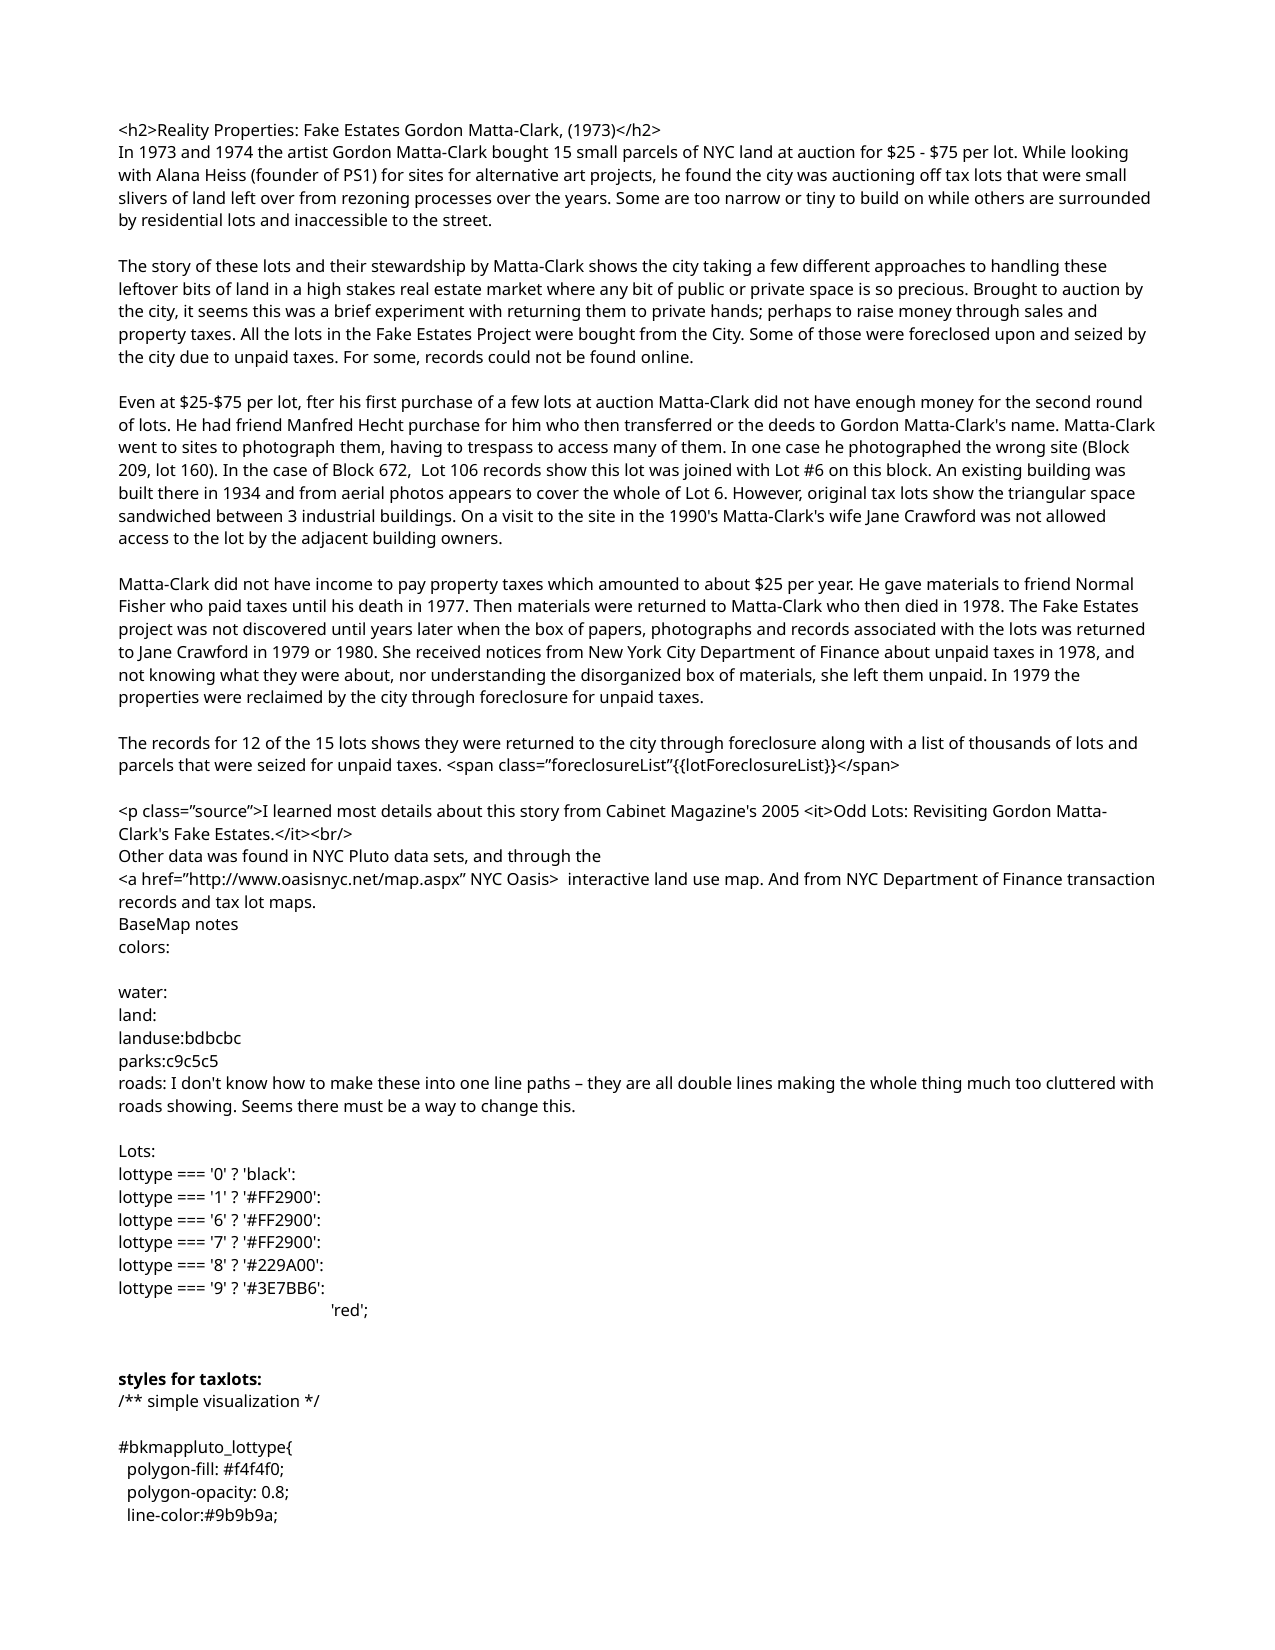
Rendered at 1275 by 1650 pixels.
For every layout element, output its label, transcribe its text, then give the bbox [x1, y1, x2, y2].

text Matta-Clark did not have income to pay property taxes which amounted to about $25 per year. He gave materials to friend Normal Fisher who paid taxes until his death in 1977. Then materials were returned to Matta-Clark who then died in 1978. The Fake Estates project was not discovered until years later when the box of papers, photographs and records associated with the lots was returned to Jane Crawford in 1979 or 1980. She received notices from New York City Department of Finance about unpaid taxes in 1978, and not knowing what they were about, nor understanding the disorganized box of materials, she left them unpaid. In 1979 the properties were reclaimed by the city through foreclosure for unpaid taxes. [118, 572, 1157, 708]
text The records for 12 of the 15 lots shows they were returned to the city through foreclosure along with a list of thousands of lots and parcels that were seized for unpaid taxes. <span class=”foreclosureList”{{lotForeclosureList}}</span> [118, 731, 1157, 777]
text colors: [118, 936, 1157, 958]
text landuse:bdbcbc [118, 1026, 1157, 1049]
text parks:c9c5c5 [118, 1049, 1157, 1072]
text #bkmappluto_lottype{ [118, 1435, 1157, 1458]
text polygon-fill: #f4f4f0; [118, 1458, 1157, 1481]
text polygon-opacity: 0.8; [118, 1481, 1157, 1503]
text line-color:#9b9b9a; [118, 1503, 1157, 1526]
text Lots: [118, 1140, 1157, 1163]
text <a href=”http://www.oasisnyc.net/map.aspx” NYC Oasis> interactive land use map. And from NYC Department of Finance transaction records and tax lot maps. [118, 867, 1157, 913]
text Other data was found in NYC Pluto data sets, and through the [118, 845, 1157, 867]
text /** simple visualization */ [118, 1390, 1157, 1412]
text roads: I don't know how to make these into one line paths – they are all double lines making the whole thing much too cluttered with roads showing. Seems there must be a way to change this. [118, 1072, 1157, 1117]
text The story of these lots and their stewardship by Matta-Clark shows the city taking a few different approaches to handling these leftover bits of land in a high stakes real estate market where any bit of public or private space is so precious. Brought to auction by the city, it seems this was a brief experiment with returning them to private hands; perhaps to raise money through sales and property taxes. All the lots in the Fake Estates Project were bought from the City. Some of those were foreclosed upon and seized by the city due to unpaid taxes. For some, records could not be found online. [118, 254, 1157, 368]
text 'red'; [118, 1299, 1157, 1322]
text water: [118, 981, 1157, 1004]
text <p class=”source”>I learned most details about this story from Cabinet Magazine's 2005 <it>Odd Lots: Revisiting Gordon Matta-Clark's Fake Estates.</it><br/> [118, 799, 1157, 845]
text lottype === '6' ? '#FF2900': [118, 1208, 1157, 1231]
text lottype === '8' ? '#229A00': [118, 1253, 1157, 1276]
text BaseMap notes [118, 913, 1157, 936]
text lottype === '0' ? 'black': [118, 1163, 1157, 1185]
text lottype === '1' ? '#FF2900': [118, 1185, 1157, 1208]
text lottype === '7' ? '#FF2900': [118, 1231, 1157, 1253]
text lottype === '9' ? '#3E7BB6': [118, 1276, 1157, 1299]
text <h2>Reality Properties: Fake Estates Gordon Matta-Clark, (1973)</h2> [118, 118, 1157, 141]
text styles for taxlots: [118, 1367, 1157, 1390]
text In 1973 and 1974 the artist Gordon Matta-Clark bought 15 small parcels of NYC land at auction for $25 - $75 per lot. While looking with Alana Heiss (founder of PS1) for sites for alternative art projects, he found the city was auctioning off tax lots that were small slivers of land left over from rezoning processes over the years. Some are too narrow or tiny to build on while others are surrounded by residential lots and inaccessible to the street. [118, 141, 1157, 232]
text Even at $25-$75 per lot, fter his first purchase of a few lots at auction Matta-Clark did not have enough money for the second round of lots. He had friend Manfred Hecht purchase for him who then transferred or the deeds to Gordon Matta-Clark's name. Matta-Clark went to sites to photograph them, having to trespass to access many of them. In one case he photographed the wrong site (Block 209, lot 160). In the case of Block 672, Lot 106 records show this lot was joined with Lot #6 on this block. An existing building was built there in 1934 and from aerial photos appears to cover the whole of Lot 6. However, original tax lots show the triangular space sandwiched between 3 industrial buildings. On a visit to the site in the 1990's Matta-Clark's wife Jane Crawford was not allowed access to the lot by the adjacent building owners. [118, 391, 1157, 549]
text land: [118, 1004, 1157, 1026]
